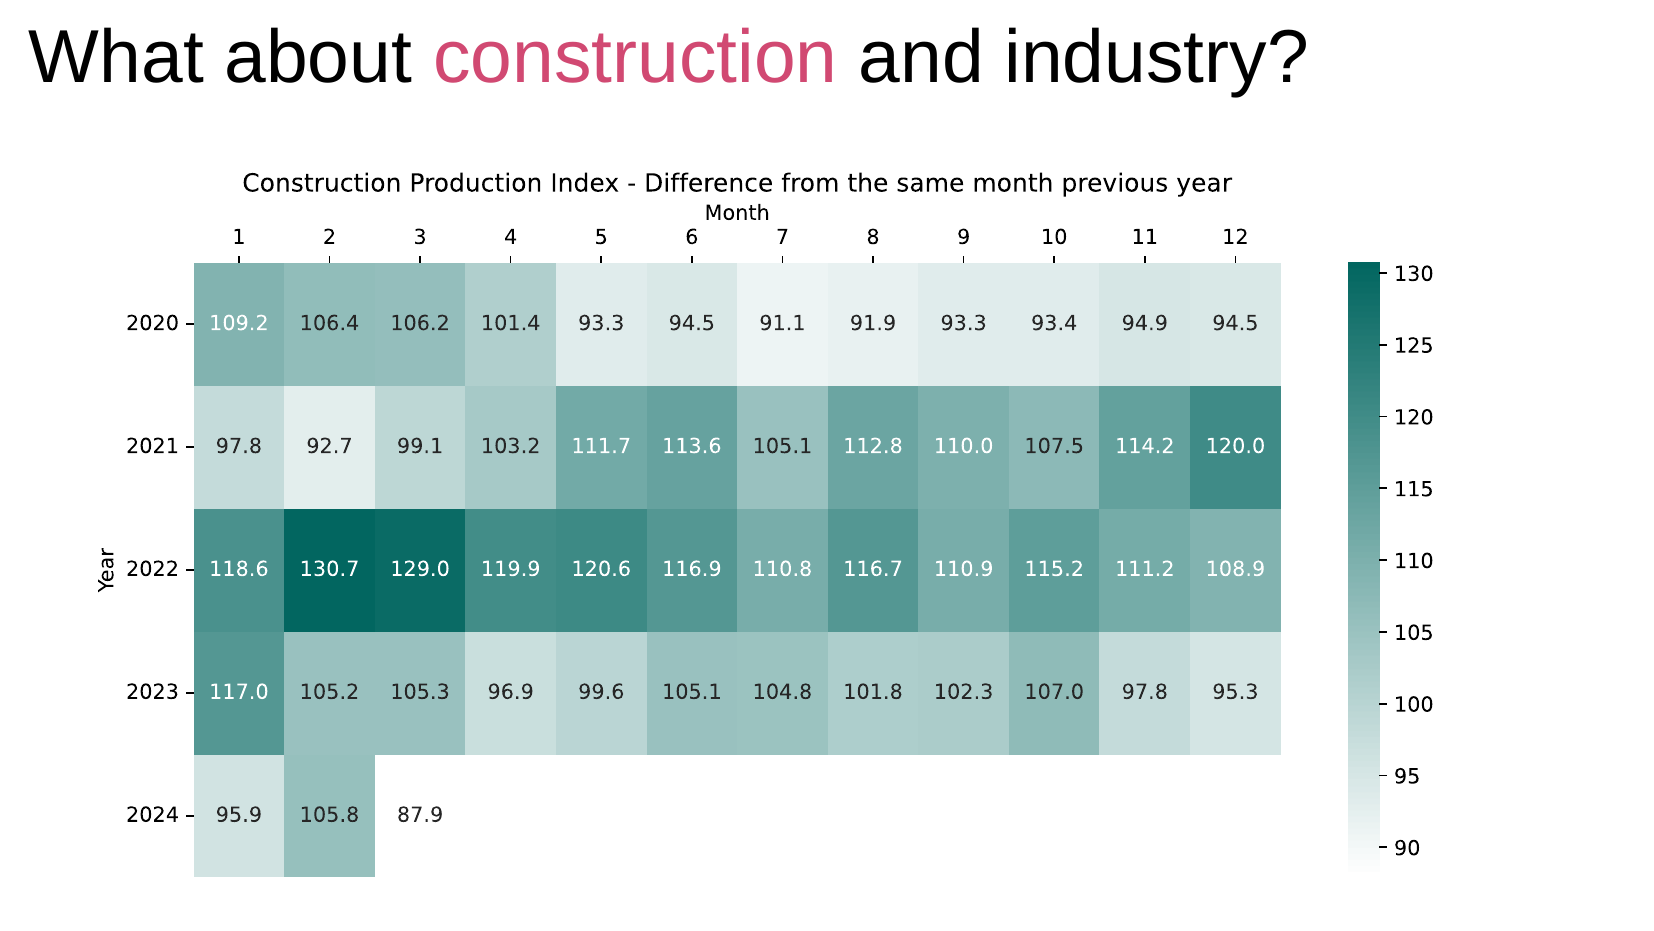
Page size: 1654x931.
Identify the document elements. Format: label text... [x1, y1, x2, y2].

title What about construction and industry? [0, 0, 1339, 113]
picture [75, 150, 1575, 900]
